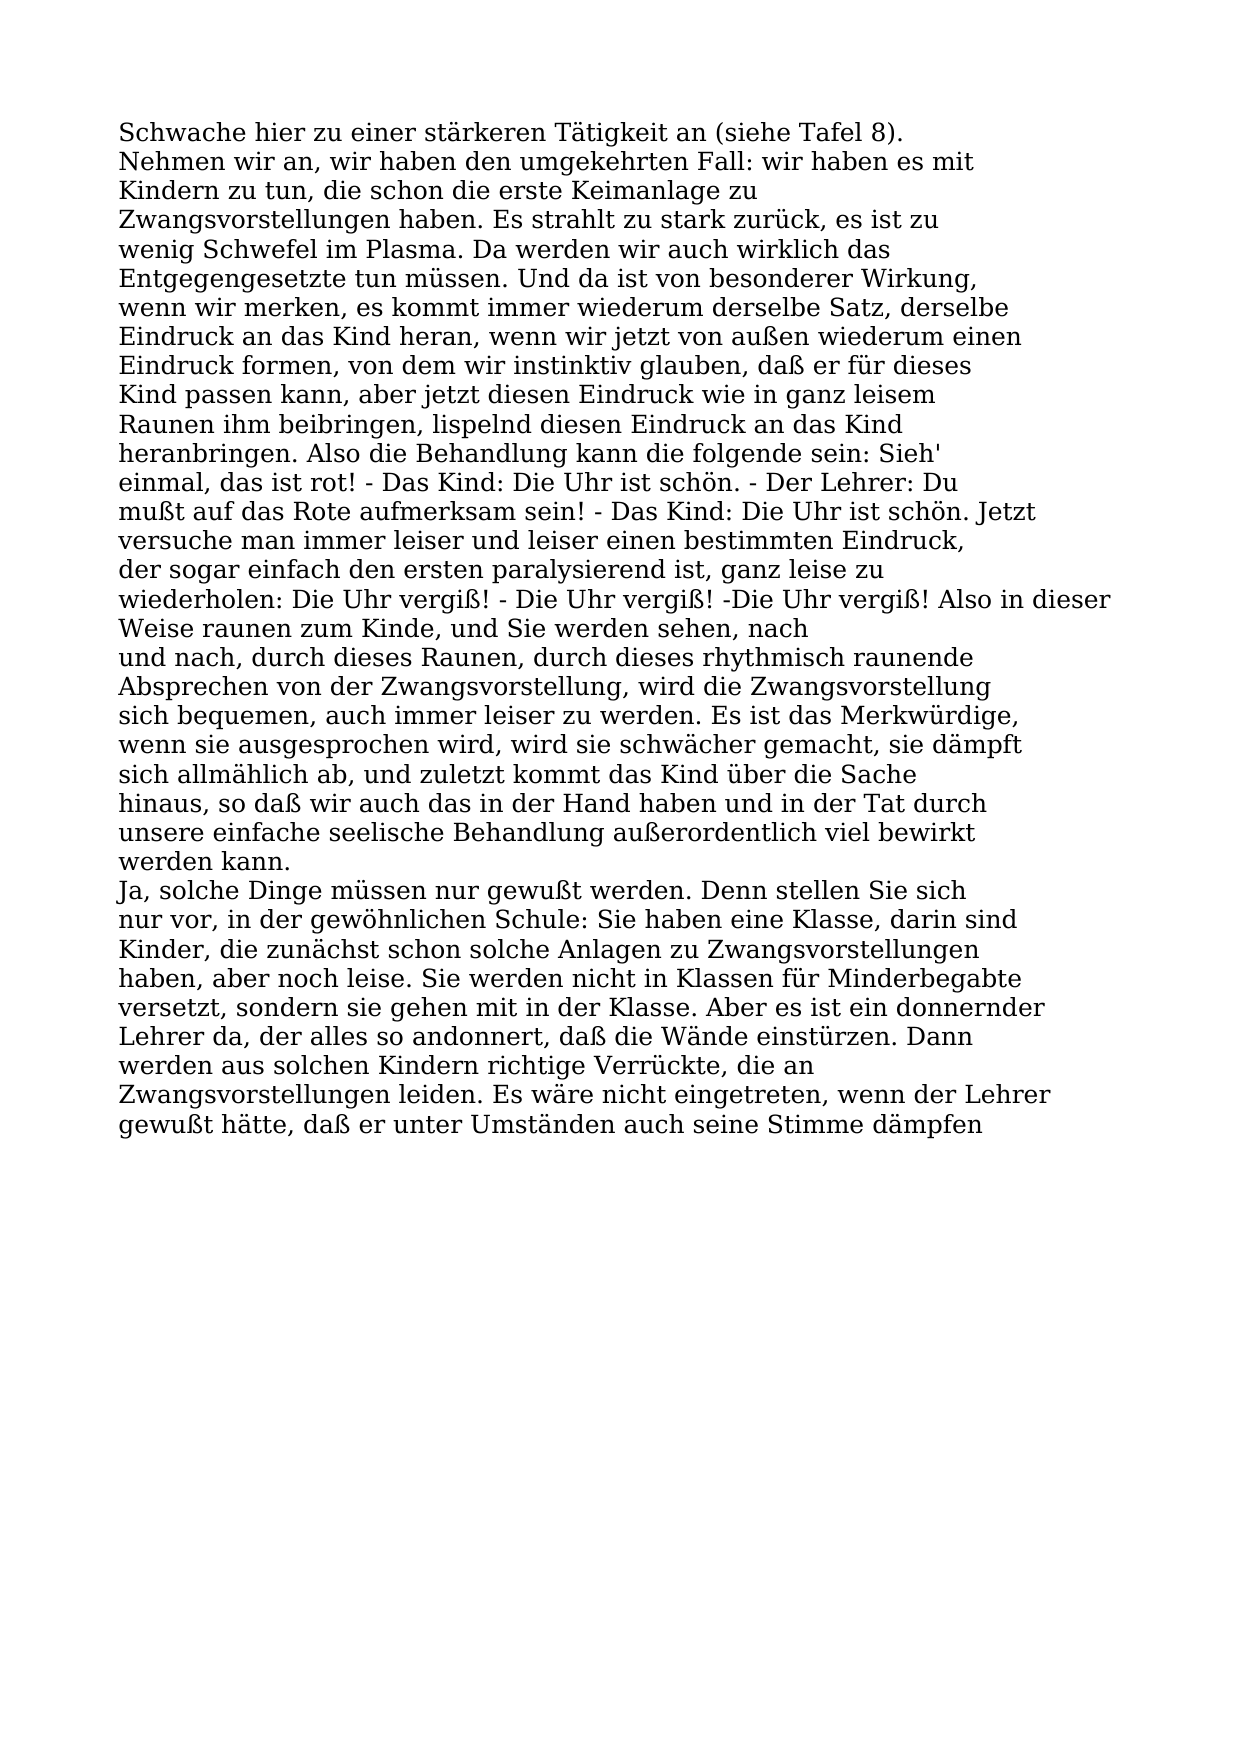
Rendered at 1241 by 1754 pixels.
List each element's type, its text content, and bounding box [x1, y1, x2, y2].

text Absprechen von der Zwangsvorstellung, wird die Zwangsvorstellung [118, 672, 1122, 701]
text haben, aber noch leise. Sie werden nicht in Klassen für Minderbegabte [118, 964, 1122, 993]
text Zwangsvorstellungen leiden. Es wäre nicht eingetreten, wenn der Lehrer [118, 1081, 1122, 1110]
text Raunen ihm beibringen, lispelnd diesen Eindruck an das Kind [118, 410, 1122, 439]
text wenn wir merken, es kommt immer wiederum derselbe Satz, derselbe [118, 293, 1122, 322]
text wenig Schwefel im Plasma. Da werden wir auch wirklich das [118, 235, 1122, 264]
text unsere einfache seelische Behandlung außerordentlich viel bewirkt [118, 818, 1122, 847]
text hinaus, so daß wir auch das in der Hand haben und in der Tat durch [118, 789, 1122, 818]
text Kind passen kann, aber jetzt diesen Eindruck wie in ganz leisem [118, 381, 1122, 410]
text Ja, solche Dinge müssen nur gewußt werden. Denn stellen Sie sich [118, 876, 1122, 906]
text gewußt hätte, daß er unter Umständen auch seine Stimme dämpfen [118, 1110, 1122, 1139]
text Eindruck an das Kind heran, wenn wir jetzt von außen wiederum einen [118, 322, 1122, 351]
text sich bequemen, auch immer leiser zu werden. Es ist das Merkwürdige, [118, 701, 1122, 731]
text Kinder, die zunächst schon solche Anlagen zu Zwangsvorstellungen [118, 935, 1122, 964]
text mußt auf das Rote aufmerksam sein! - Das Kind: Die Uhr ist schön. Jetzt versuche man immer leiser und leiser einen bestimmten Eindruck, [118, 497, 1122, 556]
text Entgegengesetzte tun müssen. Und da ist von besonderer Wirkung, [118, 264, 1122, 293]
text nur vor, in der gewöhnlichen Schule: Sie haben eine Klasse, darin sind [118, 906, 1122, 935]
text Kindern zu tun, die schon die erste Keimanlage zu [118, 176, 1122, 206]
text werden aus solchen Kindern richtige Verrückte, die an [118, 1051, 1122, 1081]
text werden kann. [118, 847, 1122, 876]
text der sogar einfach den ersten paralysierend ist, ganz leise zu [118, 556, 1122, 585]
text Eindruck formen, von dem wir instinktiv glauben, daß er für dieses [118, 351, 1122, 381]
text Nehmen wir an, wir haben den umgekehrten Fall: wir haben es mit [118, 147, 1122, 176]
text heranbringen. Also die Behandlung kann die folgende sein: Sieh' [118, 439, 1122, 468]
text versetzt, sondern sie gehen mit in der Klasse. Aber es ist ein donnernder [118, 993, 1122, 1022]
text sich allmählich ab, und zuletzt kommt das Kind über die Sache [118, 760, 1122, 789]
text und nach, durch dieses Raunen, durch dieses rhythmisch raunende [118, 643, 1122, 672]
text einmal, das ist rot! - Das Kind: Die Uhr ist schön. - Der Lehrer: Du [118, 468, 1122, 497]
text Zwangsvorstellungen haben. Es strahlt zu stark zurück, es ist zu [118, 206, 1122, 235]
text wenn sie ausgesprochen wird, wird sie schwächer gemacht, sie dämpft [118, 731, 1122, 760]
text Lehrer da, der alles so andonnert, daß die Wände einstürzen. Dann [118, 1022, 1122, 1051]
text wiederholen: Die Uhr vergiß! - Die Uhr vergiß! -Die Uhr vergiß! Also in dieser Weise raunen zum Kinde, und Sie werden sehen, nach [118, 585, 1122, 643]
text Schwache hier zu einer stärkeren Tätigkeit an (siehe Tafel 8). [118, 118, 1122, 147]
